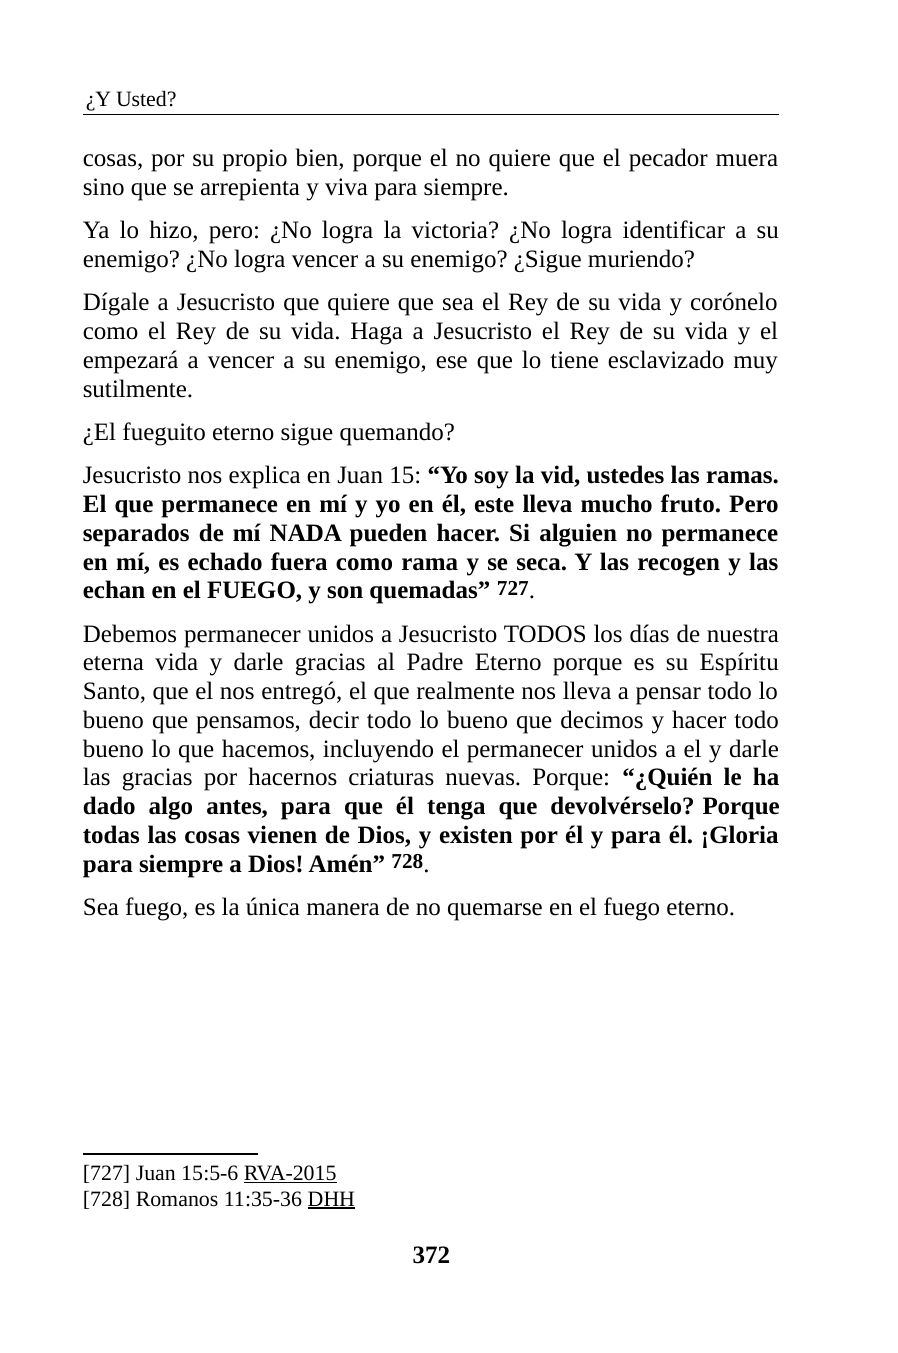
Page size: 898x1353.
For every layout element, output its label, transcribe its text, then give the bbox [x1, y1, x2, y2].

text Dígale a Jesucristo que quiere que sea el Rey de su vida y corónelo como el Rey de su vida. Haga a Jesucristo el Rey de su vida y el empezará a vencer a su enemigo, ese que lo tiene esclavizado muy sutilmente. [83, 287, 779, 402]
text ¿El fueguito eterno sigue quemando? [83, 417, 779, 446]
text Sea fuego, es la única manera de no quemarse en el fuego eterno. [83, 892, 779, 921]
text Romanos 11:35-36 DHH [83, 1186, 779, 1211]
text Ya lo hizo, pero: ¿No logra la victoria? ¿No logra identificar a su enemigo? ¿No logra vencer a su enemigo? ¿Sigue muriendo? [83, 215, 779, 273]
text Debemos permanecer unidos a Jesucristo TODOS los días de nuestra eterna vida y darle gracias al Padre Eterno porque es su Espíritu Santo, que el nos entregó, el que realmente nos lleva a pensar todo lo bueno que pensamos, decir todo lo bueno que decimos y hacer todo bueno lo que hacemos, incluyendo el permanecer unidos a el y darle las gracias por hacernos criaturas nuevas. Porque: “¿Quién le ha dado algo antes, para que él tenga que devolvérselo? Porque todas las cosas vienen de Dios, y existen por él y para él. ¡Gloria para siempre a Dios! Amén” . [83, 619, 779, 877]
text Jesucristo nos explica en Juan 15: “Yo soy la vid, ustedes las ramas. El que permanece en mí y yo en él, este lleva mucho fruto. Pero separados de mí NADA pueden hacer. Si alguien no permanece en mí, es echado fuera como rama y se seca. Y las recogen y las echan en el FUEGO, y son quemadas” . [83, 460, 779, 604]
text cosas, por su propio bien, porque el no quiere que el pecador muera sino que se arrepienta y viva para siempre. [83, 143, 779, 201]
text Juan 15:5-6 RVA-2015 [83, 1160, 779, 1186]
